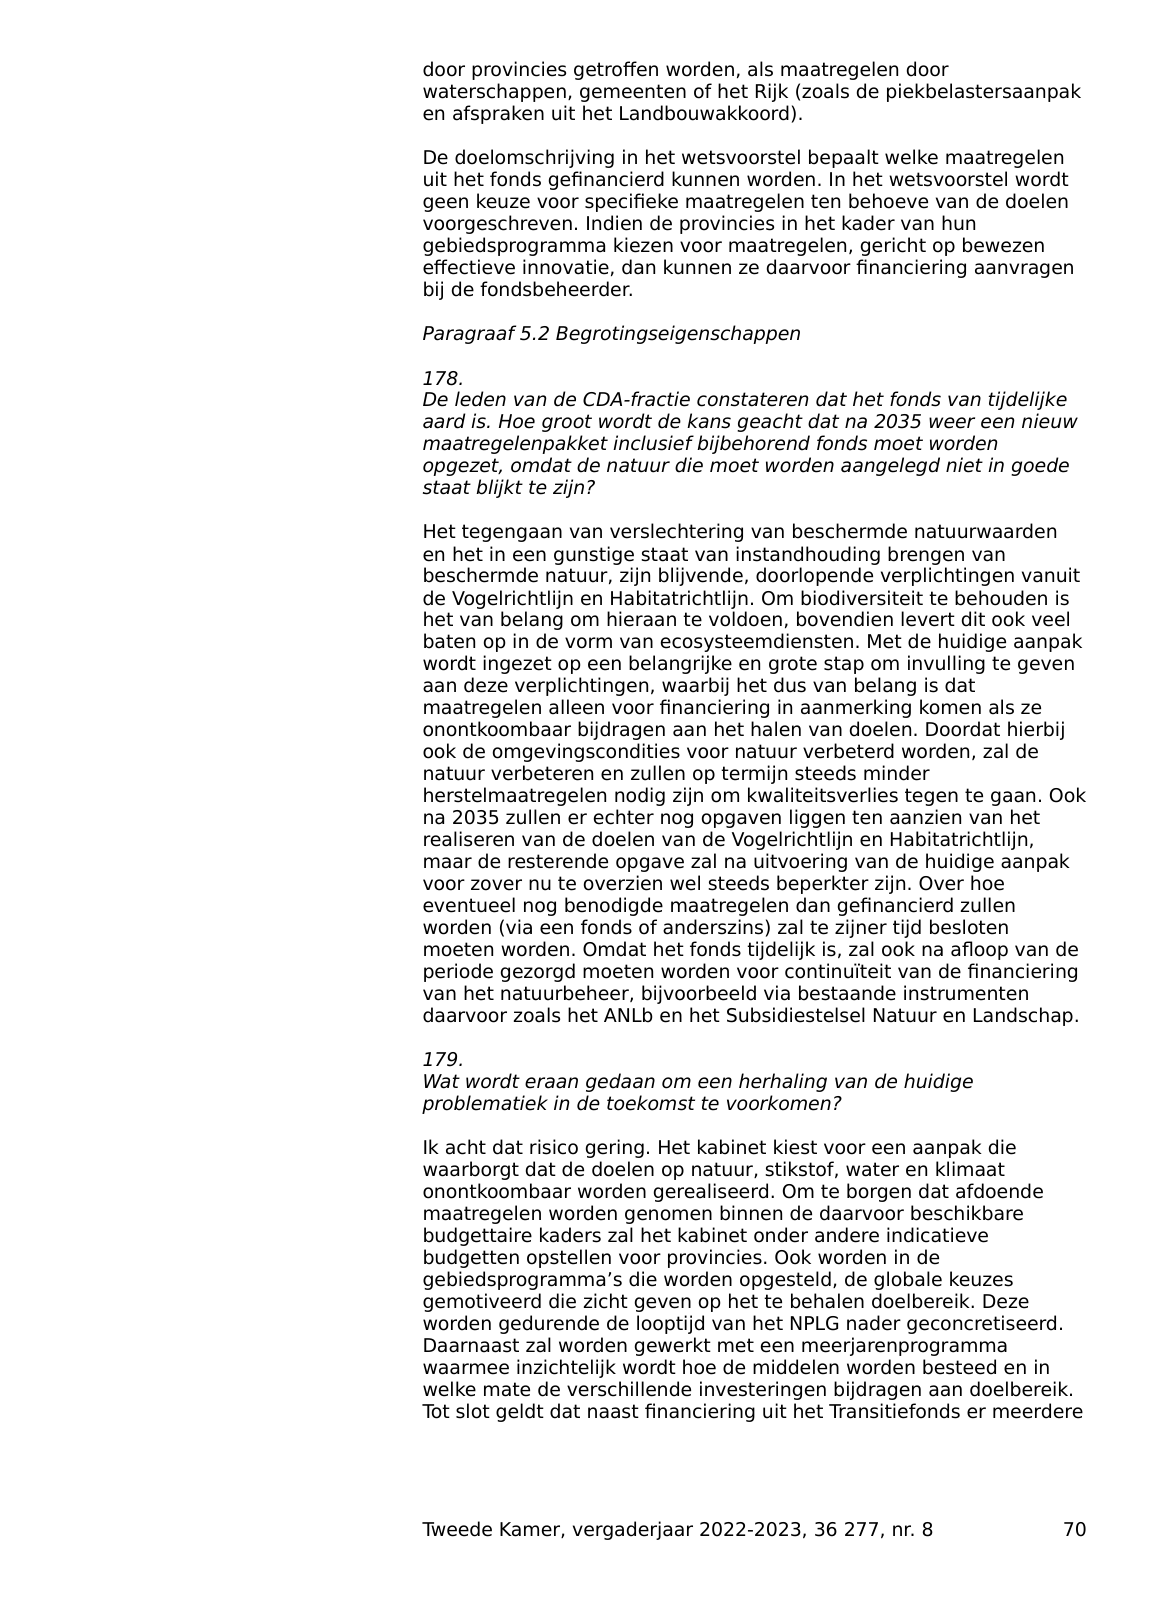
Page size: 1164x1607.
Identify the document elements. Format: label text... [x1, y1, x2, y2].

text De leden van de CDA-fractie constateren dat het fonds van tijdelijke aard is. Hoe groot wordt de kans geacht dat na 2035 weer een nieuw maatregelenpakket inclusief bijbehorend fonds moet worden opgezet, omdat de natuur die moet worden aangelegd niet in goede staat blijkt te zijn? [422, 389, 1087, 499]
subtitle Paragraaf 5.2 Begrotingseigenschappen [422, 323, 1087, 345]
text 179. [422, 1049, 1087, 1071]
text door provincies getroffen worden, als maatregelen door waterschappen, gemeenten of het Rijk (zoals de piekbelastersaanpak en afspraken uit het Landbouwakkoord). [422, 59, 1087, 125]
text Wat wordt eraan gedaan om een herhaling van de huidige problematiek in de toekomst te voorkomen? [422, 1071, 1087, 1115]
text 178. [422, 367, 1087, 389]
text Ik acht dat risico gering. Het kabinet kiest voor een aanpak die waarborgt dat de doelen op natuur, stikstof, water en klimaat onontkoombaar worden gerealiseerd. Om te borgen dat afdoende maatregelen worden genomen binnen de daarvoor beschikbare budgettaire kaders zal het kabinet onder andere indicatieve budgetten opstellen voor provincies. Ook worden in de gebiedsprogramma’s die worden opgesteld, de globale keuzes gemotiveerd die zicht geven op het te behalen doelbereik. Deze worden gedurende de looptijd van het NPLG nader geconcretiseerd. Daarnaast zal worden gewerkt met een meerjarenprogramma waarmee inzichtelijk wordt hoe de middelen worden besteed en in welke mate de verschillende investeringen bijdragen aan doelbereik. Tot slot geldt dat naast financiering uit het Transitiefonds er meerdere [422, 1137, 1087, 1423]
text De doelomschrijving in het wetsvoorstel bepaalt welke maatregelen uit het fonds gefinancierd kunnen worden. In het wetsvoorstel wordt geen keuze voor specifieke maatregelen ten behoeve van de doelen voorgeschreven. Indien de provincies in het kader van hun gebiedsprogramma kiezen voor maatregelen, gericht op bewezen effectieve innovatie, dan kunnen ze daarvoor financiering aanvragen bij de fondsbeheerder. [422, 147, 1087, 301]
text Het tegengaan van verslechtering van beschermde natuurwaarden en het in een gunstige staat van instandhouding brengen van beschermde natuur, zijn blijvende, doorlopende verplichtingen vanuit de Vogelrichtlijn en Habitatrichtlijn. Om biodiversiteit te behouden is het van belang om hieraan te voldoen, bovendien levert dit ook veel baten op in de vorm van ecosysteemdiensten. Met de huidige aanpak wordt ingezet op een belangrijke en grote stap om invulling te geven aan deze verplichtingen, waarbij het dus van belang is dat maatregelen alleen voor financiering in aanmerking komen als ze onontkoombaar bijdragen aan het halen van doelen. Doordat hierbij ook de omgevingscondities voor natuur verbeterd worden, zal de natuur verbeteren en zullen op termijn steeds minder herstelmaatregelen nodig zijn om kwaliteitsverlies tegen te gaan. Ook na 2035 zullen er echter nog opgaven liggen ten aanzien van het realiseren van de doelen van de Vogelrichtlijn en Habitatrichtlijn, maar de resterende opgave zal na uitvoering van de huidige aanpak voor zover nu te overzien wel steeds beperkter zijn. Over hoe eventueel nog benodigde maatregelen dan gefinancierd zullen worden (via een fonds of anderszins) zal te zijner tijd besloten moeten worden. Omdat het fonds tijdelijk is, zal ook na afloop van de periode gezorgd moeten worden voor continuïteit van de financiering van het natuurbeheer, bijvoorbeeld via bestaande instrumenten daarvoor zoals het ANLb en het Subsidiestelsel Natuur en Landschap. [422, 521, 1087, 1027]
